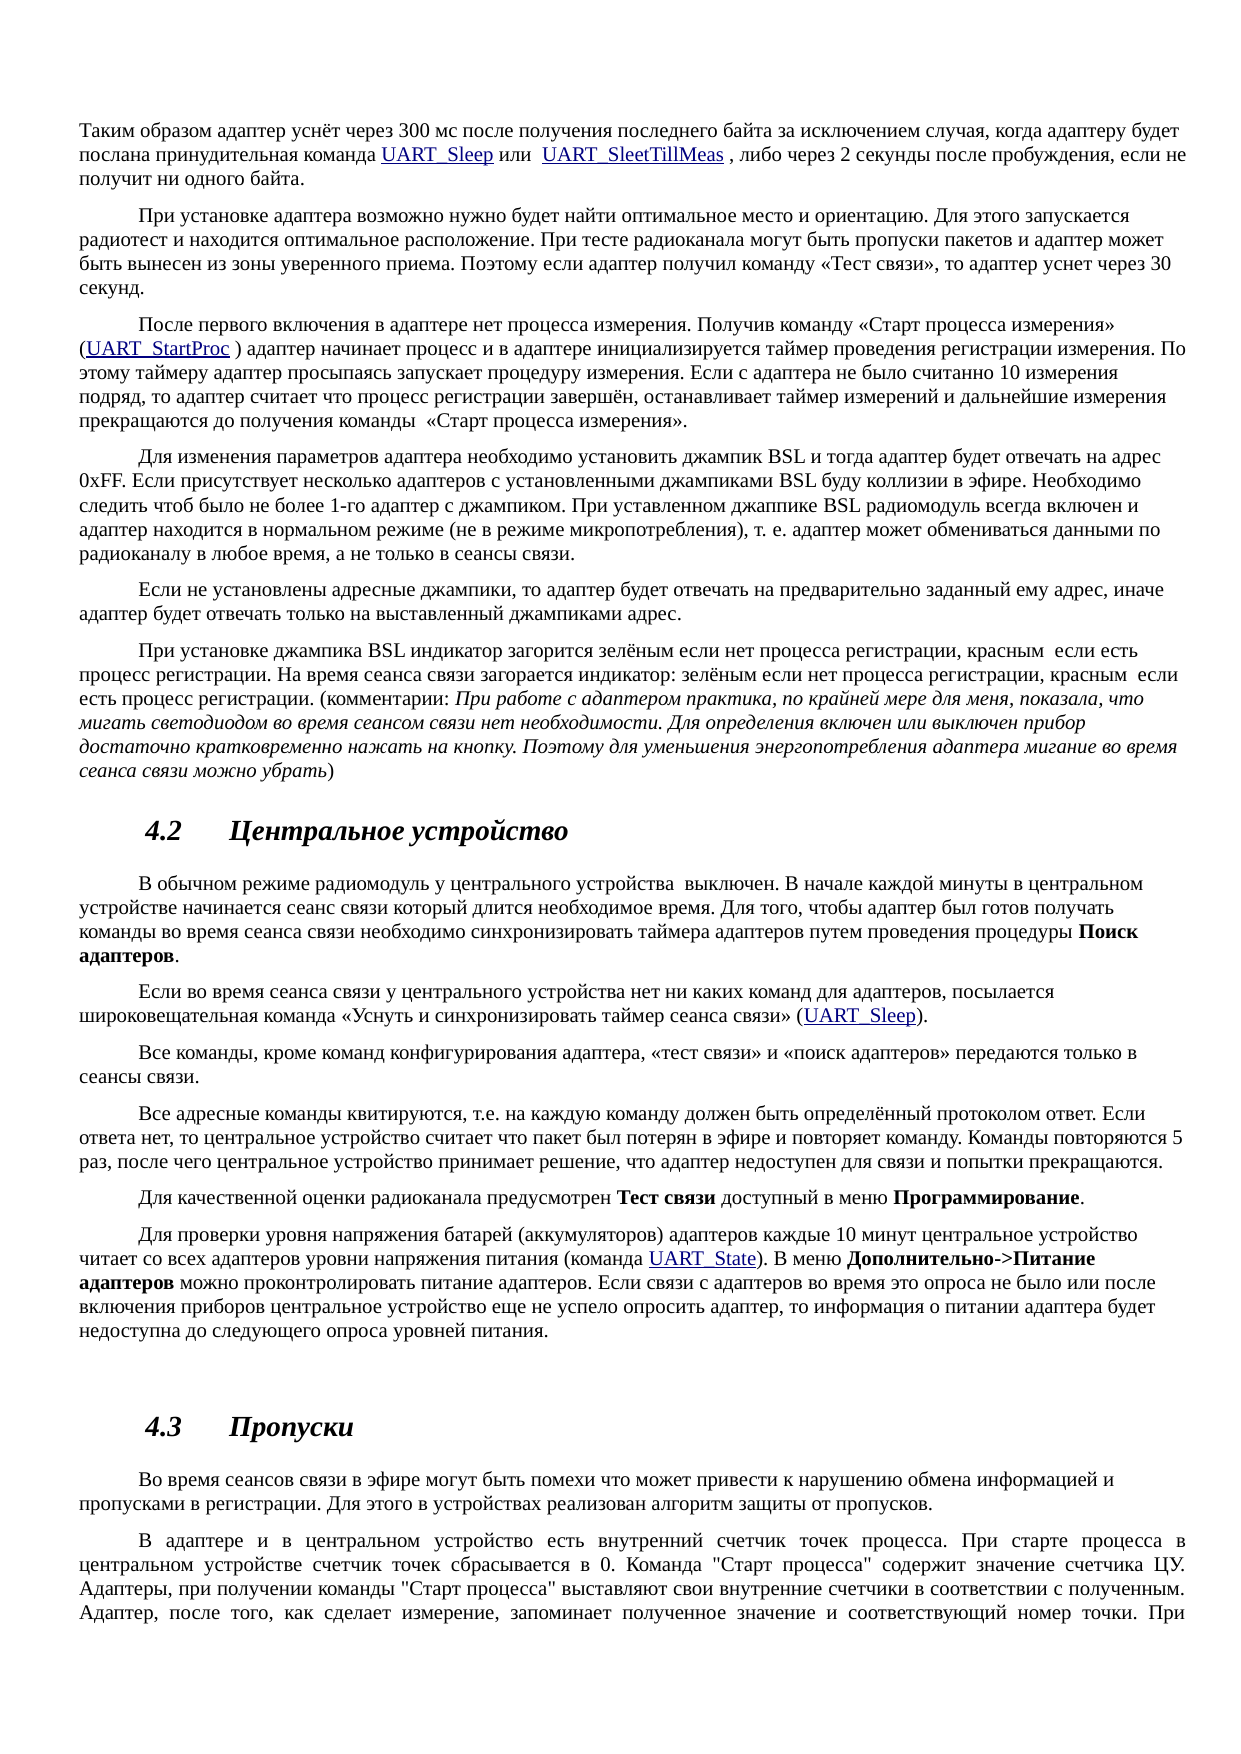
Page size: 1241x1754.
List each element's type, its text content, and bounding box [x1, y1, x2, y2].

text Все адресные команды квитируются, т.е. на каждую команду должен быть определённый протоколом ответ. Если ответа нет, то центральное устройство считает что пакет был потерян в эфире и повторяет команду. Команды повторяются 5 раз, после чего центральное устройство принимает решение, что адаптер недоступен для связи и попытки прекращаются. [79, 1101, 1187, 1173]
text Во время сеансов связи в эфире могут быть помехи что может привести к нарушению обмена информацией и пропусками в регистрации. Для этого в устройствах реализован алгоритм защиты от пропусков. [79, 1467, 1187, 1515]
text Для изменения параметров адаптера необходимо установить джампик BSL и тогда адаптер будет отвечать на адрес 0xFF. Если присутствует несколько адаптеров с установленными джампиками BSL буду коллизии в эфире. Необходимо следить чтоб было не более 1-го адаптер с джампиком. При уставленном джаппике BSL радиомодуль всегда включен и адаптер находится в нормальном режиме (не в режиме микропотребления), т. е. адаптер может обмениваться данными по радиоканалу в любое время, а не только в сеансы связи. [79, 444, 1187, 565]
text При установке джампика BSL индикатор загорится зелёным если нет процесса регистрации, красным если есть процесс регистрации. На время сеанса связи загорается индикатор: зелёным если нет процесса регистрации, красным если есть процесс регистрации. (комментарии: При работе с адаптером практика, по крайней мере для меня, показала, что мигать светодиодом во время сеансом связи нет необходимости. Для определения включен или выключен прибор достаточно кратковременно нажать на кнопку. Поэтому для уменьшения энергопотребления адаптера мигание во время сеанса связи можно убрать) [79, 638, 1187, 782]
text После первого включения в адаптере нет процесса измерения. Получив команду «Старт процесса измерения» (UART_StartProc ) адаптер начинает процесс и в адаптере инициализируется таймер проведения регистрации измерения. По этому таймеру адаптер просыпаясь запускает процедуру измерения. Если с адаптера не было считанно 10 измерения подряд, то адаптер считает что процесс регистрации завершён, останавливает таймер измерений и дальнейшие измерения прекращаются до получения команды «Старт процесса измерения». [79, 312, 1187, 432]
text При установке адаптера возможно нужно будет найти оптимальное место и ориентацию. Для этого запускается радиотест и находится оптимальное расположение. При тесте радиоканала могут быть пропуски пакетов и адаптер может быть вынесен из зоны уверенного приема. Поэтому если адаптер получил команду «Тест связи», то адаптер уснет через 30 секунд. [79, 203, 1187, 299]
text Если во время сеанса связи у центрального устройства нет ни каких команд для адаптеров, посылается широковещательная команда «Уснуть и синхронизировать таймер сеанса связи» (UART_Sleep). [79, 979, 1187, 1027]
text В адаптере и в центральном устройство есть внутренний счетчик точек процесса. При старте процесса в центральном устройстве счетчик точек сбрасывается в 0. Команда "Старт процесса" содержит значение счетчика ЦУ. Адаптеры, при получении команды "Старт процесса" выставляют свои внутренние счетчики в соответствии с полученным. Адаптер, после того, как сделает измерение, запоминает полученное значение и соответствующий номер точки. При [79, 1528, 1187, 1624]
subtitle Центральное устройство [108, 813, 1187, 846]
text Для качественной оценки радиоканала предусмотрен Тест связи доступный в меню Программирование. [79, 1185, 1187, 1209]
text Для проверки уровня напряжения батарей (аккумуляторов) адаптеров каждые 10 минут центральное устройство читает со всех адаптеров уровни напряжения питания (команда UART_State). В меню Дополнительно->Питание адаптеров можно проконтролировать питание адаптеров. Если связи с адаптеров во время это опроса не было или после включения приборов центральное устройство еще не успело опросить адаптер, то информация о питании адаптера будет недоступна до следующего опроса уровней питания. [79, 1222, 1187, 1342]
text В обычном режиме радиомодуль у центрального устройства выключен. В начале каждой минуты в центральном устройстве начинается сеанс связи который длится необходимое время. Для того, чтобы адаптер был готов получать команды во время сеанса связи необходимо синхронизировать таймера адаптеров путем проведения процедуры Поиск адаптеров. [79, 871, 1187, 967]
text Если не установлены адресные джампики, то адаптер будет отвечать на предварительно заданный ему адрес, иначе адаптер будет отвечать только на выставленный джампиками адрес. [79, 577, 1187, 625]
subtitle Пропуски [108, 1409, 1187, 1443]
text Таким образом адаптер уснёт через 300 мс после получения последнего байта за исключением случая, когда адаптеру будет послана принудительная команда UART_Sleep или UART_SleetTillMeas , либо через 2 секунды после пробуждения, если не получит ни одного байта. [79, 118, 1187, 190]
text Все команды, кроме команд конфигурирования адаптера, «тест связи» и «поиск адаптеров» передаются только в сеансы связи. [79, 1040, 1187, 1088]
